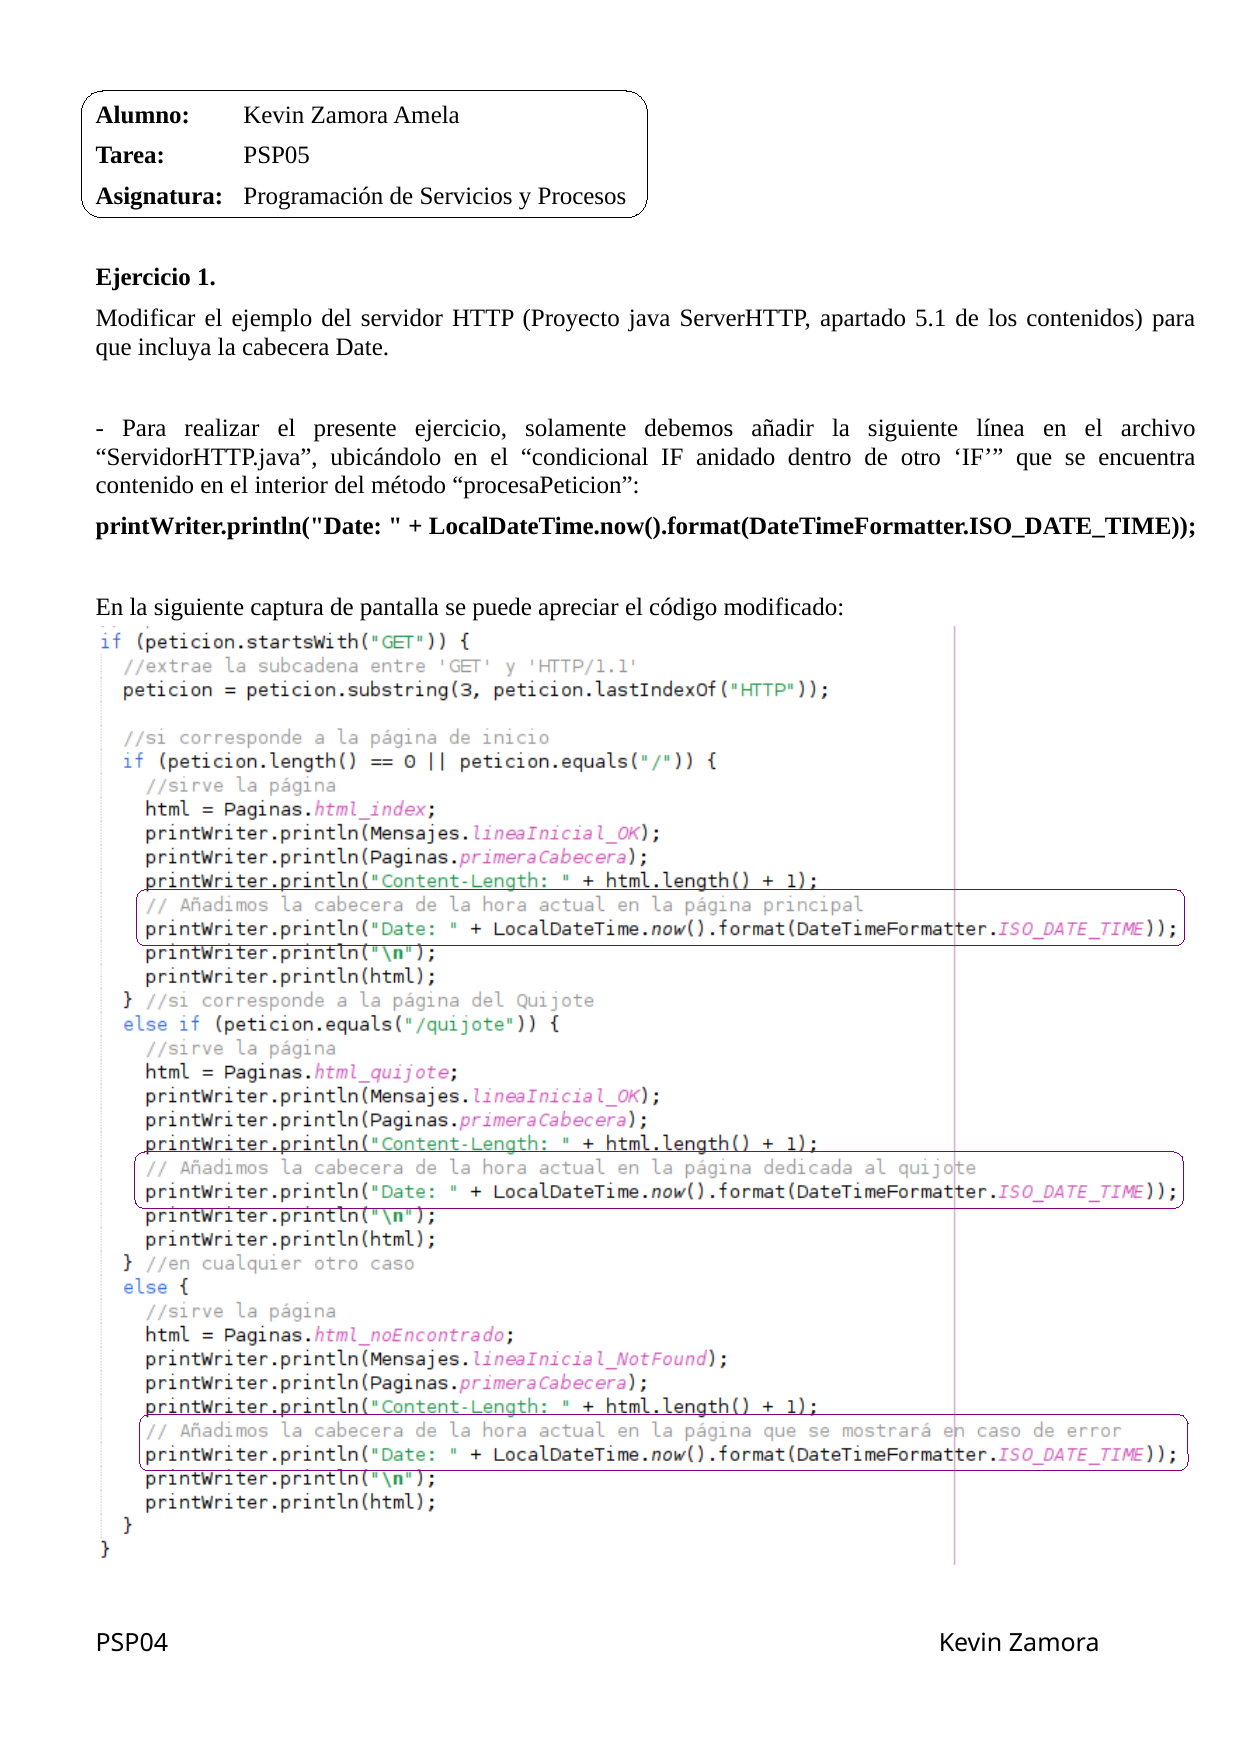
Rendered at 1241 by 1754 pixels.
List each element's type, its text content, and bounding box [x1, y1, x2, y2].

text - Para realizar el presente ejercicio, solamente debemos añadir la siguiente línea en el archivo “ServidorHTTP.java”, ubicándolo en el “condicional IF anidado dentro de otro ‘IF’” que se encuentra contenido en el interior del método “procesaPeticion”: [95, 413, 1197, 499]
text Alumno: Kevin Zamora Amela [95, 100, 1197, 128]
text En la siguiente captura de pantalla se puede apreciar el código modificado: [95, 592, 1197, 621]
text Modificar el ejemplo del servidor HTTP (Proyecto java ServerHTTP, apartado 5.1 de los contenidos) para que incluya la cabecera Date. [95, 303, 1197, 360]
text Asignatura: Programación de Servicios y Procesos [95, 181, 1197, 210]
text [648, 140, 1197, 169]
text printWriter.println("Date: " + LocalDateTime.now().format(DateTimeFormatter.ISO_DATE_TIME)); [95, 511, 1197, 540]
picture [95, 626, 1197, 1565]
text Ejercicio 1. [95, 262, 1197, 291]
text Tarea: PSP05 [95, 140, 647, 169]
